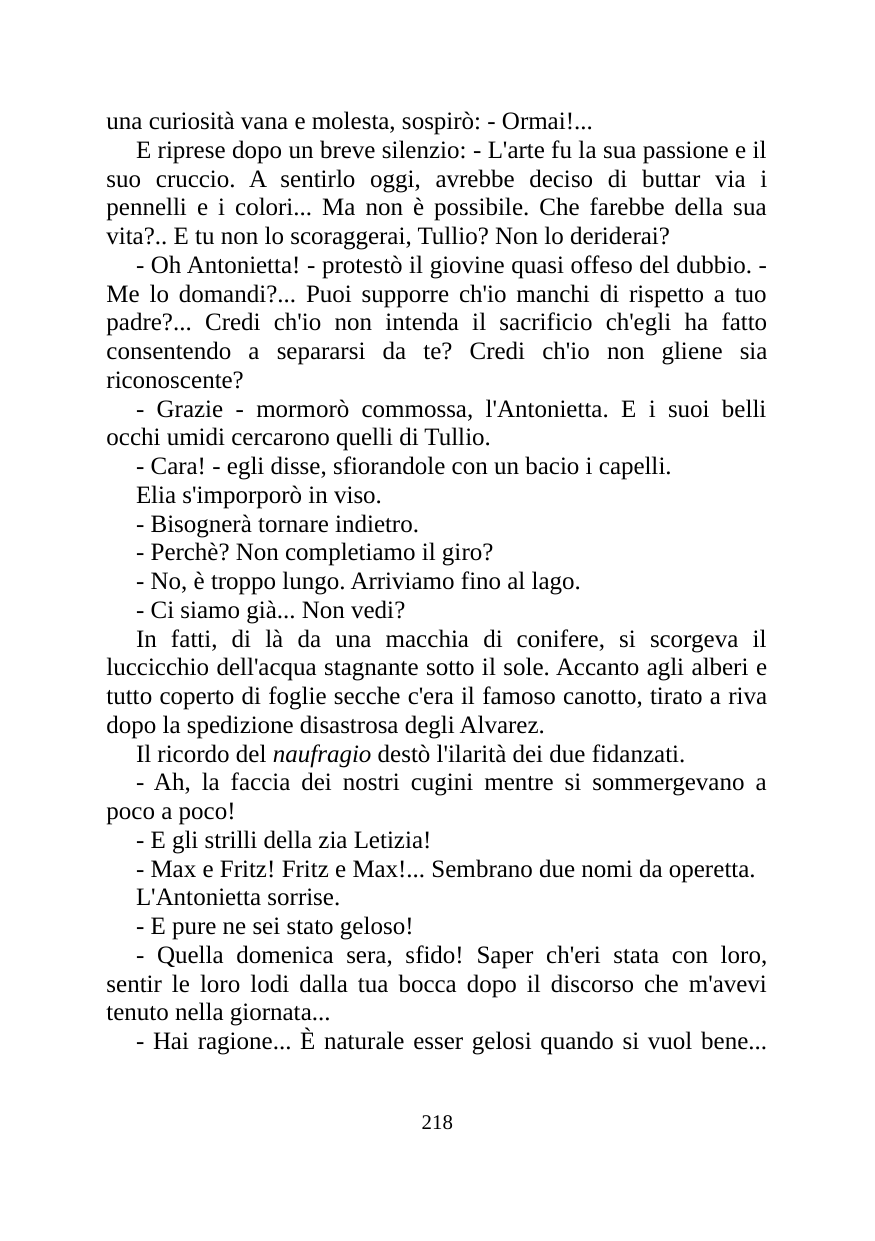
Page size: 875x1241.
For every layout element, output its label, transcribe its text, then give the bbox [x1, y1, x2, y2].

text L'Antonietta sorrise. [106, 882, 768, 911]
text - No, è troppo lungo. Arriviamo fino al lago. [106, 566, 768, 595]
text Il ricordo del naufragio destò l'ilarità dei due fidanzati. [106, 739, 768, 767]
text - E pure ne sei stato geloso! [106, 911, 768, 940]
text - Ci siamo già... Non vedi? [106, 595, 768, 624]
text - Grazie - mormorò commossa, l'Antonietta. E i suoi belli occhi umidi cercarono quelli di Tullio. [106, 394, 768, 451]
text - Quella domenica sera, sfido! Saper ch'eri stata con loro, sentir le loro lodi dalla tua bocca dopo il discorso che m'avevi tenuto nella giornata... [106, 940, 768, 1026]
text una curiosità vana e molesta, sospirò: - Ormai!... [106, 106, 768, 135]
text - Oh Antonietta! - protestò il giovine quasi offeso del dubbio. - Me lo domandi?... Puoi supporre ch'io manchi di rispetto a tuo padre?... Credi ch'io non intenda il sacrificio ch'egli ha fatto consentendo a separarsi da te? Credi ch'io non gliene sia riconoscente? [106, 250, 768, 394]
text - E gli strilli della zia Letizia! [106, 825, 768, 854]
text - Perchè? Non completiamo il giro? [106, 537, 768, 566]
text - Bisognerà tornare indietro. [106, 509, 768, 537]
text - Max e Fritz! Fritz e Max!... Sembrano due nomi da operetta. [106, 854, 768, 882]
text - Hai ragione... È naturale esser gelosi quando si vuol bene... [106, 1026, 768, 1055]
text In fatti, di là da una macchia di conifere, si scorgeva il luccicchio dell'acqua stagnante sotto il sole. Accanto agli alberi e tutto coperto di foglie secche c'era il famoso canotto, tirato a riva dopo la spedizione disastrosa degli Alvarez. [106, 624, 768, 739]
text Elia s'imporporò in viso. [106, 480, 768, 509]
text E riprese dopo un breve silenzio: - L'arte fu la sua passione e il suo cruccio. A sentirlo oggi, avrebbe deciso di buttar via i pennelli e i colori... Ma non è possibile. Che farebbe della sua vita?.. E tu non lo scoraggerai, Tullio? Non lo deriderai? [106, 135, 768, 250]
text - Ah, la faccia dei nostri cugini mentre si sommergevano a poco a poco! [106, 767, 768, 825]
text - Cara! - egli disse, sfiorandole con un bacio i capelli. [106, 451, 768, 480]
